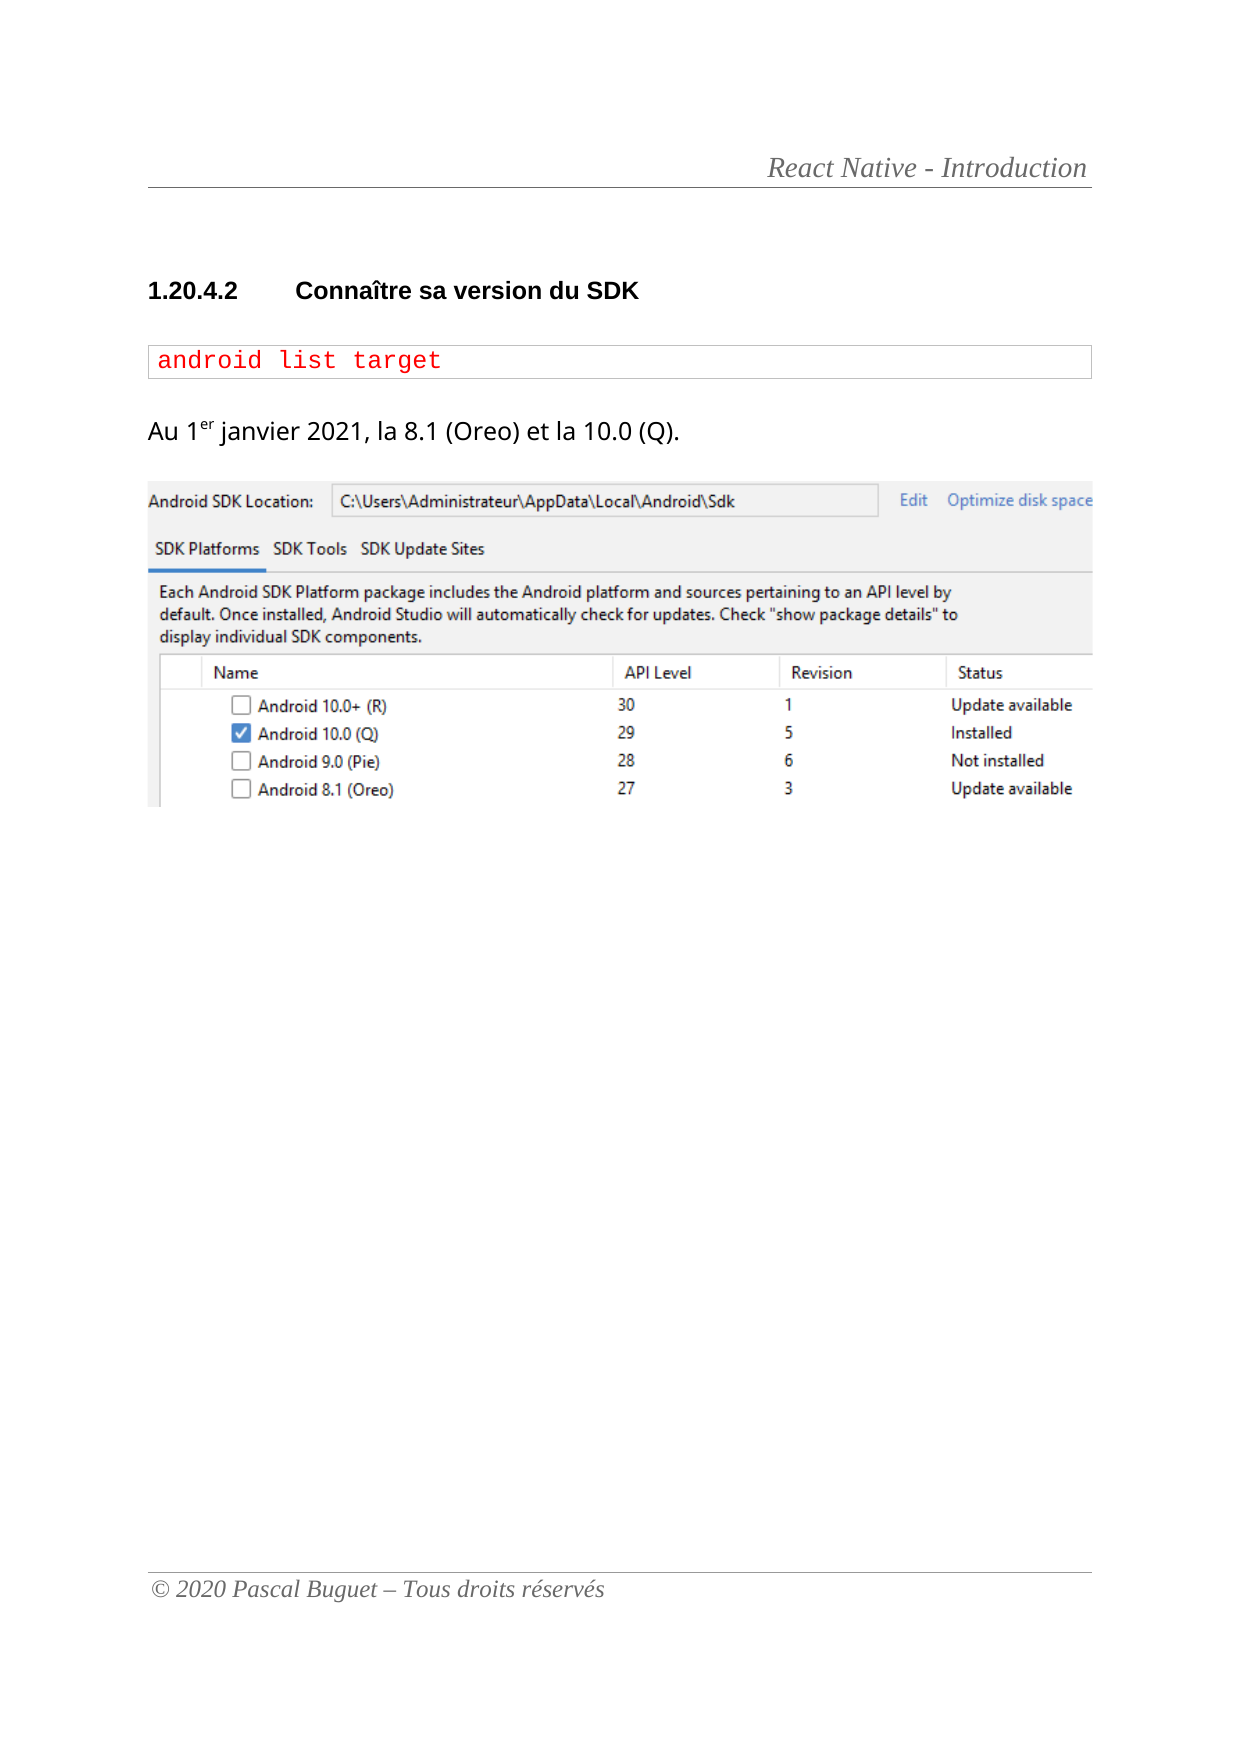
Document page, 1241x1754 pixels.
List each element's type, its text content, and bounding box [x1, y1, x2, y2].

text Au 1er janvier 2021, la 8.1 (Oreo) et la 10.0 (Q). [148, 413, 1092, 447]
text android list target [149, 346, 1091, 378]
picture [147, 481, 1093, 807]
subtitle Connaître sa version du SDK [148, 276, 1092, 304]
